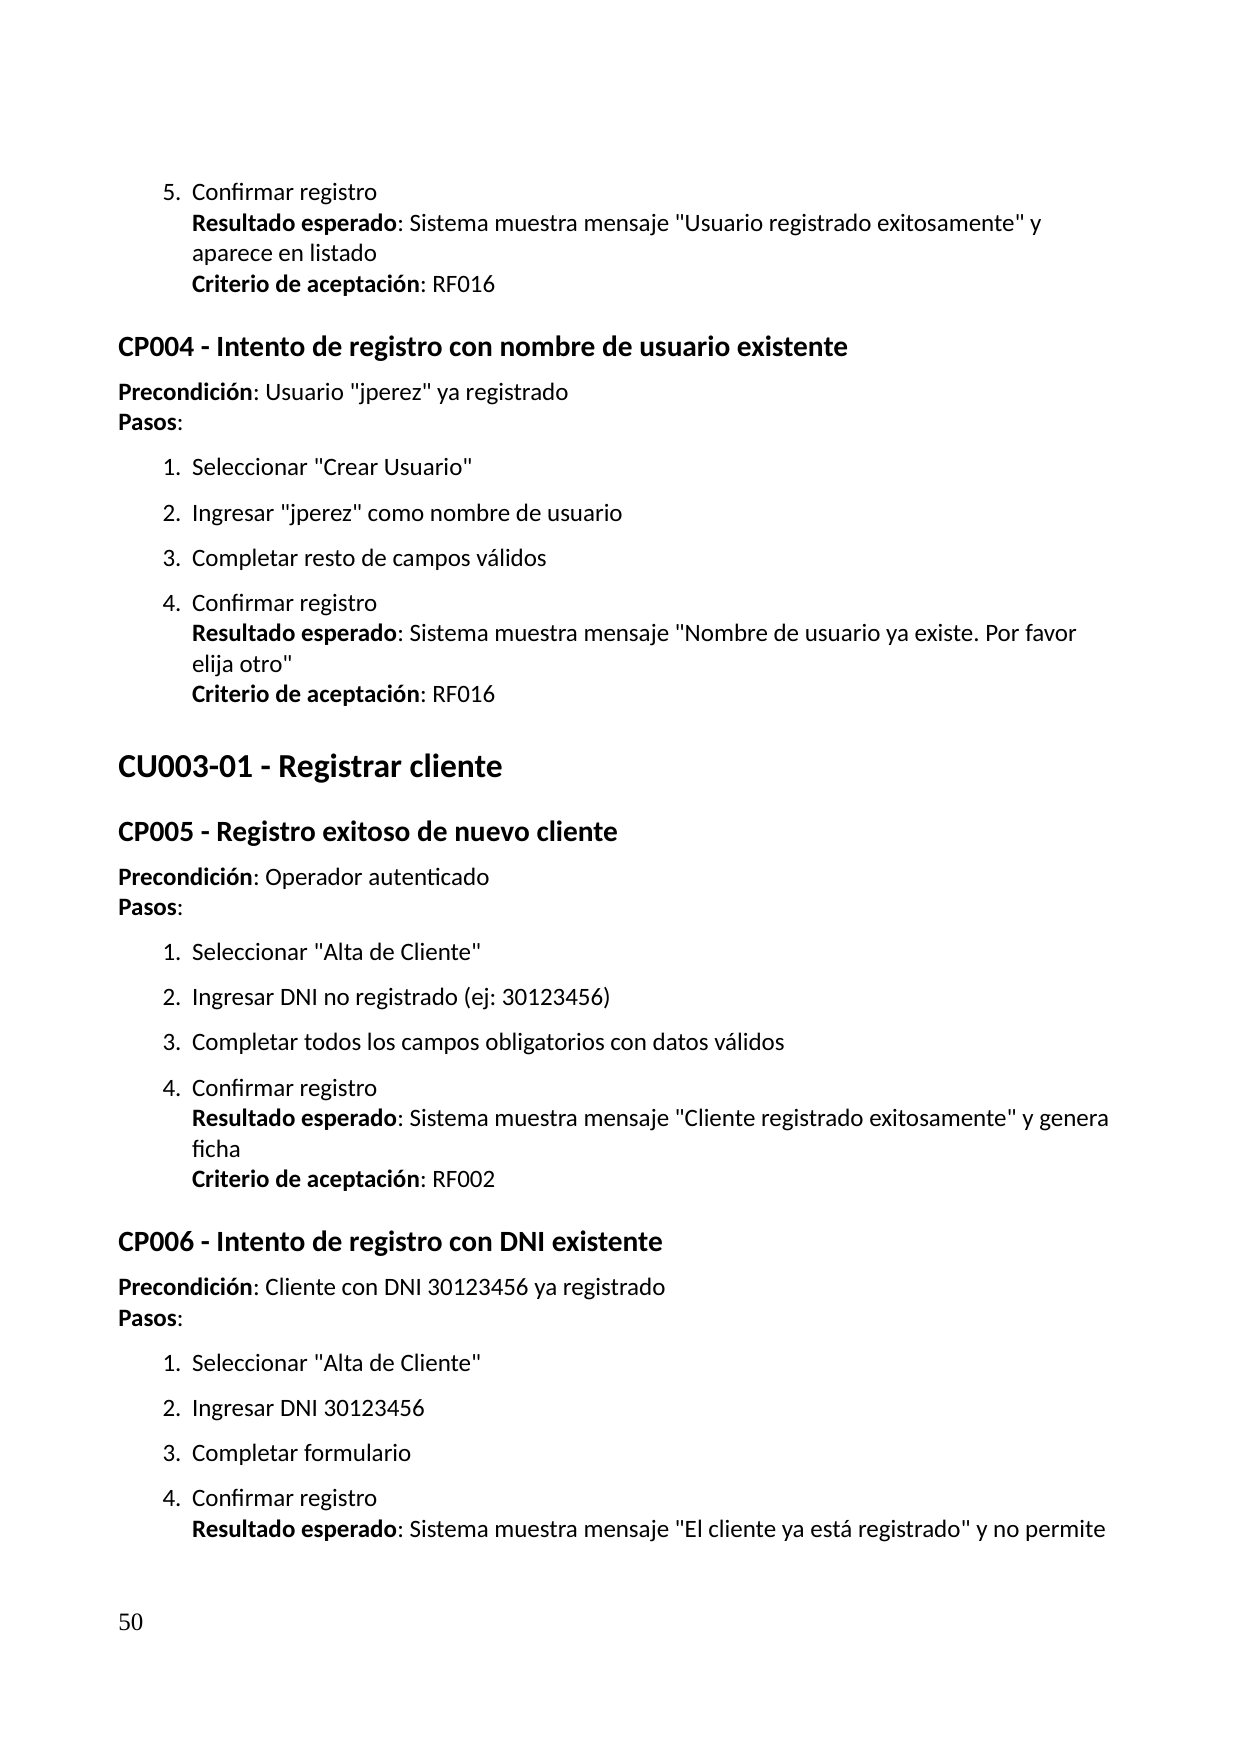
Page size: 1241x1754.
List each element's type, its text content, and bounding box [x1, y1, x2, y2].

list Completar formulario [162, 1437, 1122, 1468]
list Seleccionar "Crear Usuario" [162, 452, 1122, 482]
list Ingresar DNI 30123456 [162, 1392, 1122, 1422]
subtitle CP004 - Intento de registro con nombre de usuario existente [118, 328, 1122, 363]
list Confirmar registro Resultado esperado: Sistema muestra mensaje "El cliente ya está registrado" y no permite [162, 1482, 1122, 1543]
list Ingresar "jperez" como nombre de usuario [162, 497, 1122, 527]
list Confirmar registro Resultado esperado: Sistema muestra mensaje "Nombre de usuario ya existe. Por favor elija otro" Criterio de aceptación: RF016 [162, 587, 1122, 709]
list Completar todos los campos obligatorios con datos válidos [162, 1027, 1122, 1057]
list Completar resto de campos válidos [162, 542, 1122, 572]
text Precondición: Cliente con DNI 30123456 ya registrado Pasos: [118, 1271, 1122, 1332]
subtitle CU003-01 - Registrar cliente [118, 744, 1122, 785]
subtitle CP005 - Registro exitoso de nuevo cliente [118, 812, 1122, 848]
text Precondición: Usuario "jperez" ya registrado Pasos: [118, 376, 1122, 437]
text Precondición: Operador autenticado Pasos: [118, 861, 1122, 922]
list Seleccionar "Alta de Cliente" [162, 1347, 1122, 1377]
subtitle CP006 - Intento de registro con DNI existente [118, 1223, 1122, 1259]
list Confirmar registro Resultado esperado: Sistema muestra mensaje "Cliente registrado exitosamente" y genera ficha Criterio de aceptación: RF002 [162, 1072, 1122, 1194]
list Seleccionar "Alta de Cliente" [162, 936, 1122, 967]
list Ingresar DNI no registrado (ej: 30123456) [162, 981, 1122, 1012]
list Confirmar registro Resultado esperado: Sistema muestra mensaje "Usuario registrado exitosamente" y aparece en listado Criterio de aceptación: RF016 [162, 176, 1122, 298]
